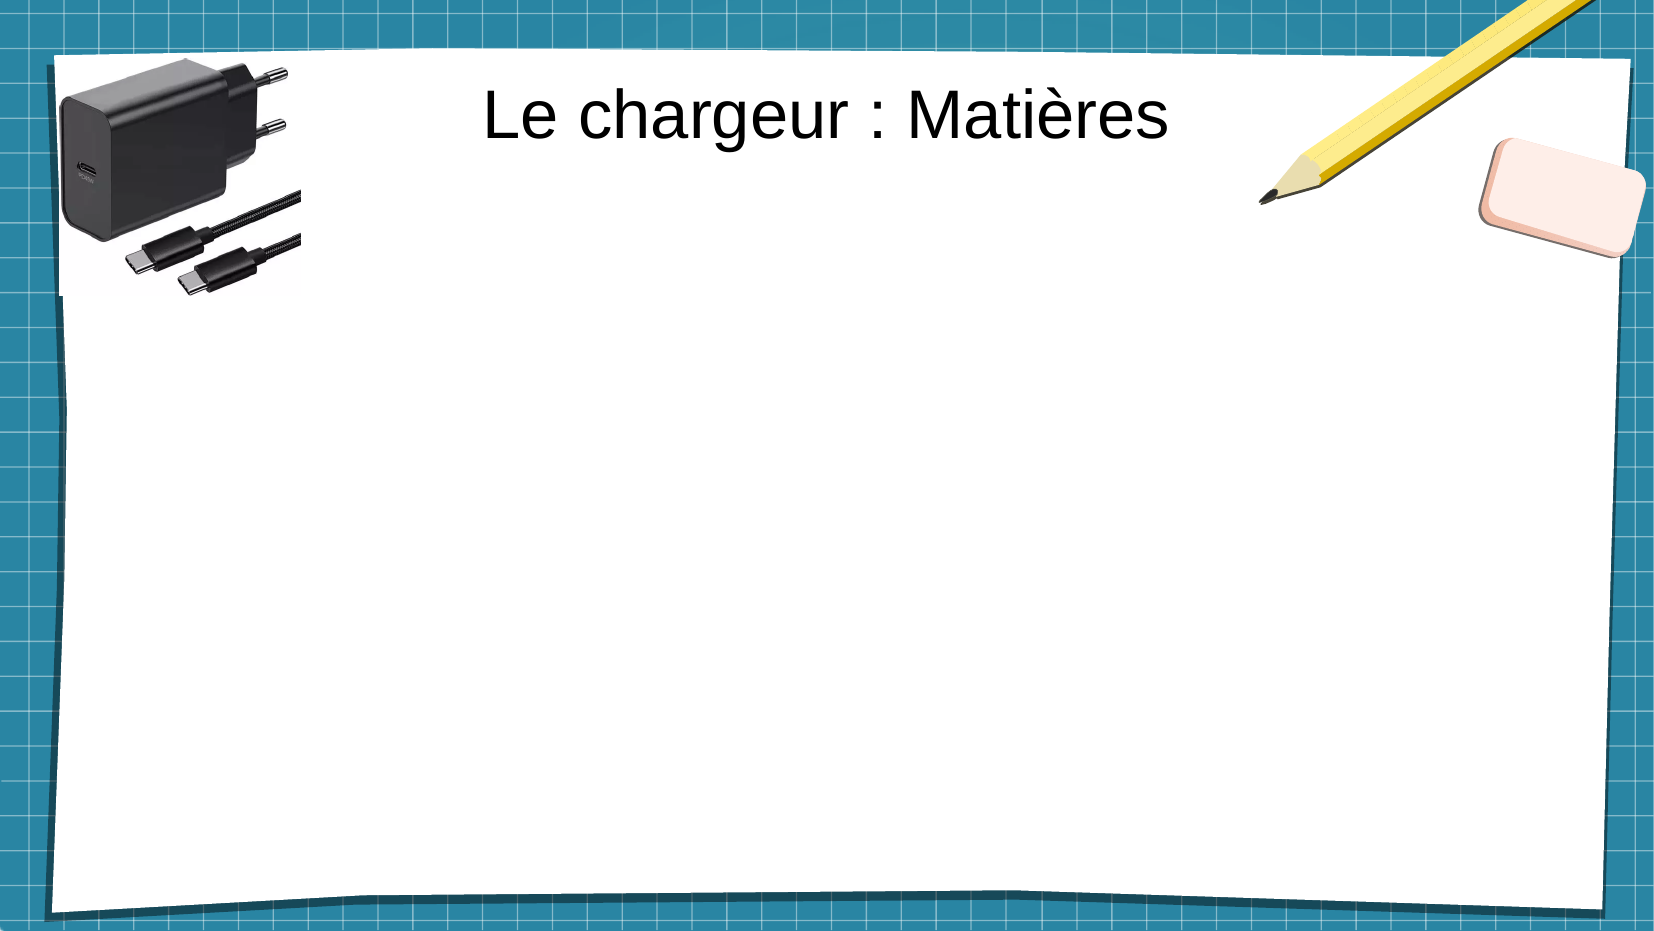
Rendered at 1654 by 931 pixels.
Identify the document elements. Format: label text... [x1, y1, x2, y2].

title Le chargeur : Matières [82, 37, 1571, 193]
picture [59, 58, 301, 296]
